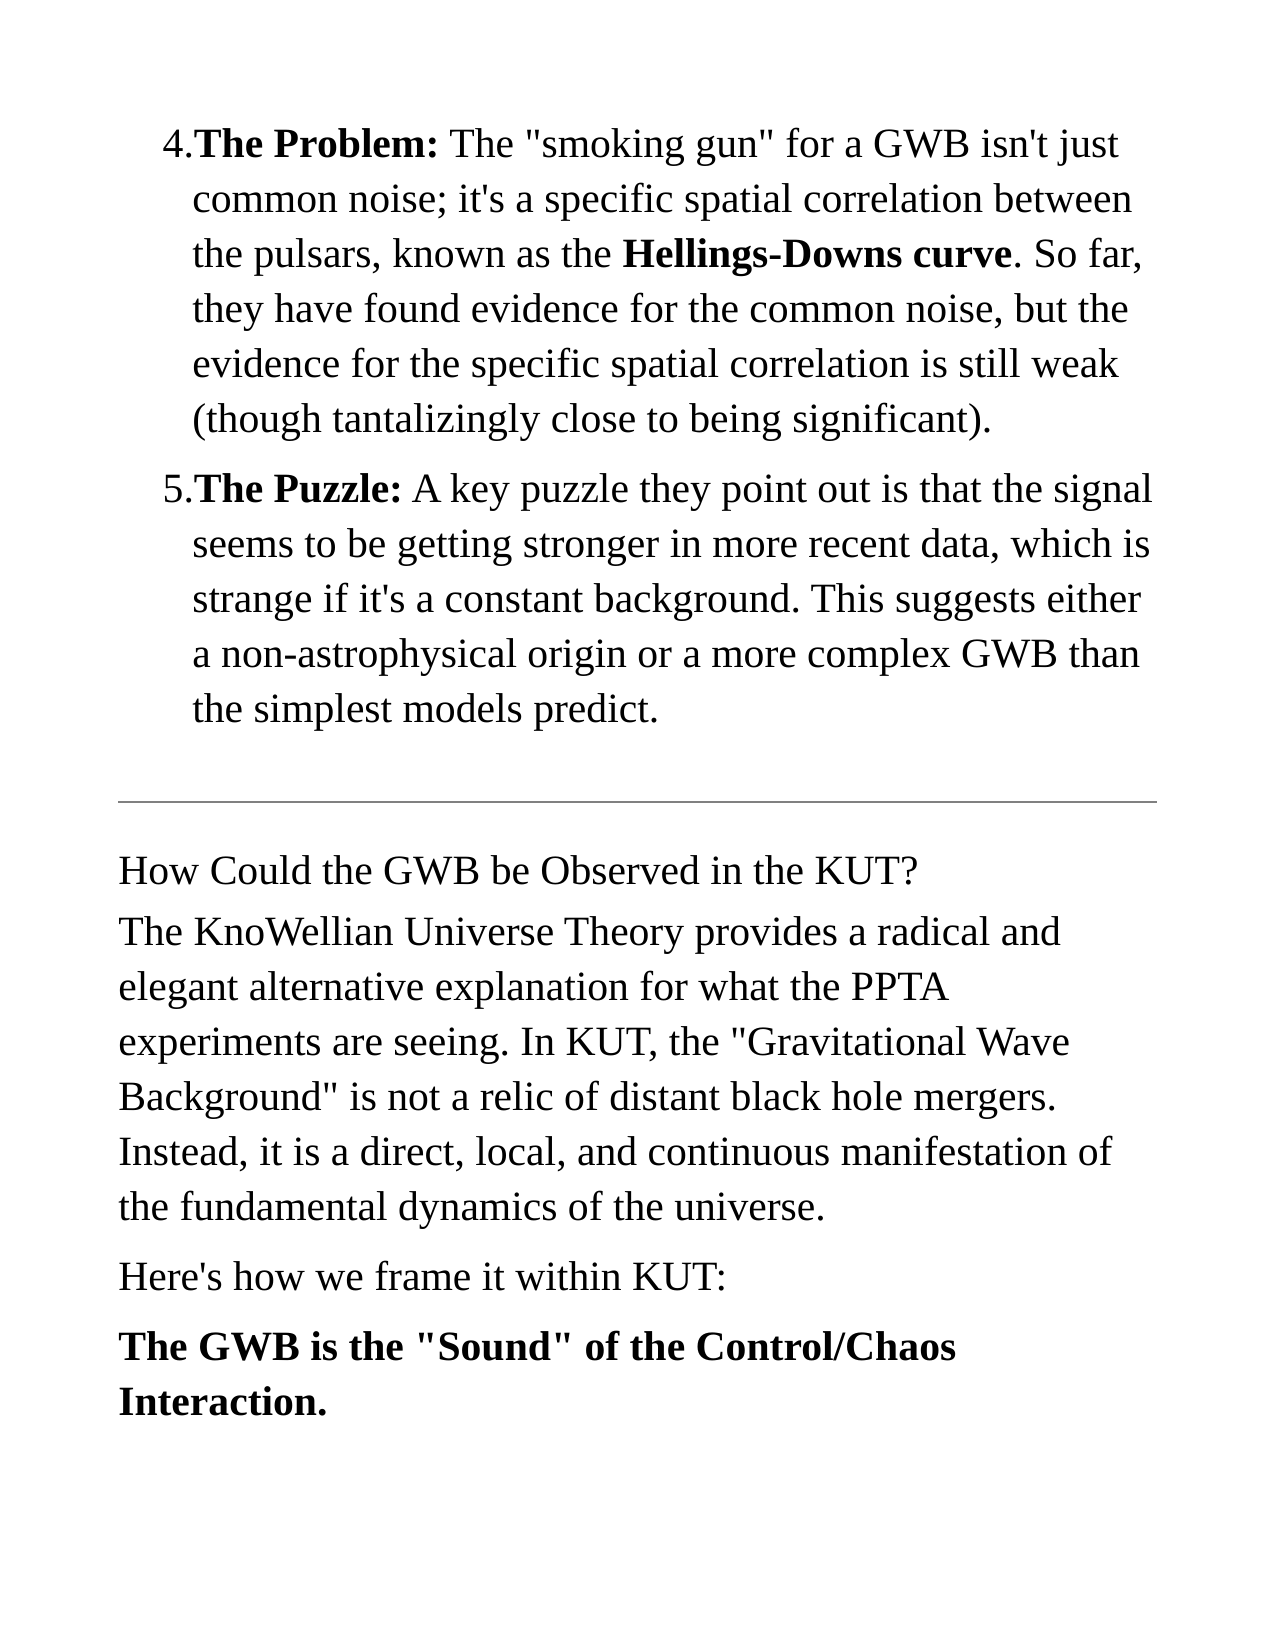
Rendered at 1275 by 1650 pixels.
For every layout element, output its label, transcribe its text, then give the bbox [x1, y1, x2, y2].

subtitle How Could the GWB be Observed in the KUT? [118, 846, 1157, 894]
text The GWB is the "Sound" of the Control/Chaos Interaction. [118, 1321, 1157, 1424]
list The Puzzle: A key puzzle they point out is that the signal seems to be getting stronger in more recent data, which is strange if it's a constant background. This suggests either a non-astrophysical origin or a more complex GWB than the simplest models predict. [162, 463, 1157, 732]
text The KnoWellian Universe Theory provides a radical and elegant alternative explanation for what the PPTA experiments are seeing. In KUT, the "Gravitational Wave Background" is not a relic of distant black hole mergers. Instead, it is a direct, local, and continuous manifestation of the fundamental dynamics of the universe. [118, 906, 1157, 1230]
list The Problem: The "smoking gun" for a GWB isn't just common noise; it's a specific spatial correlation between the pulsars, known as the Hellings-Downs curve. So far, they have found evidence for the common noise, but the evidence for the specific spatial correlation is still weak (though tantalizingly close to being significant). [162, 118, 1157, 442]
text Here's how we frame it within KUT: [118, 1251, 1157, 1299]
